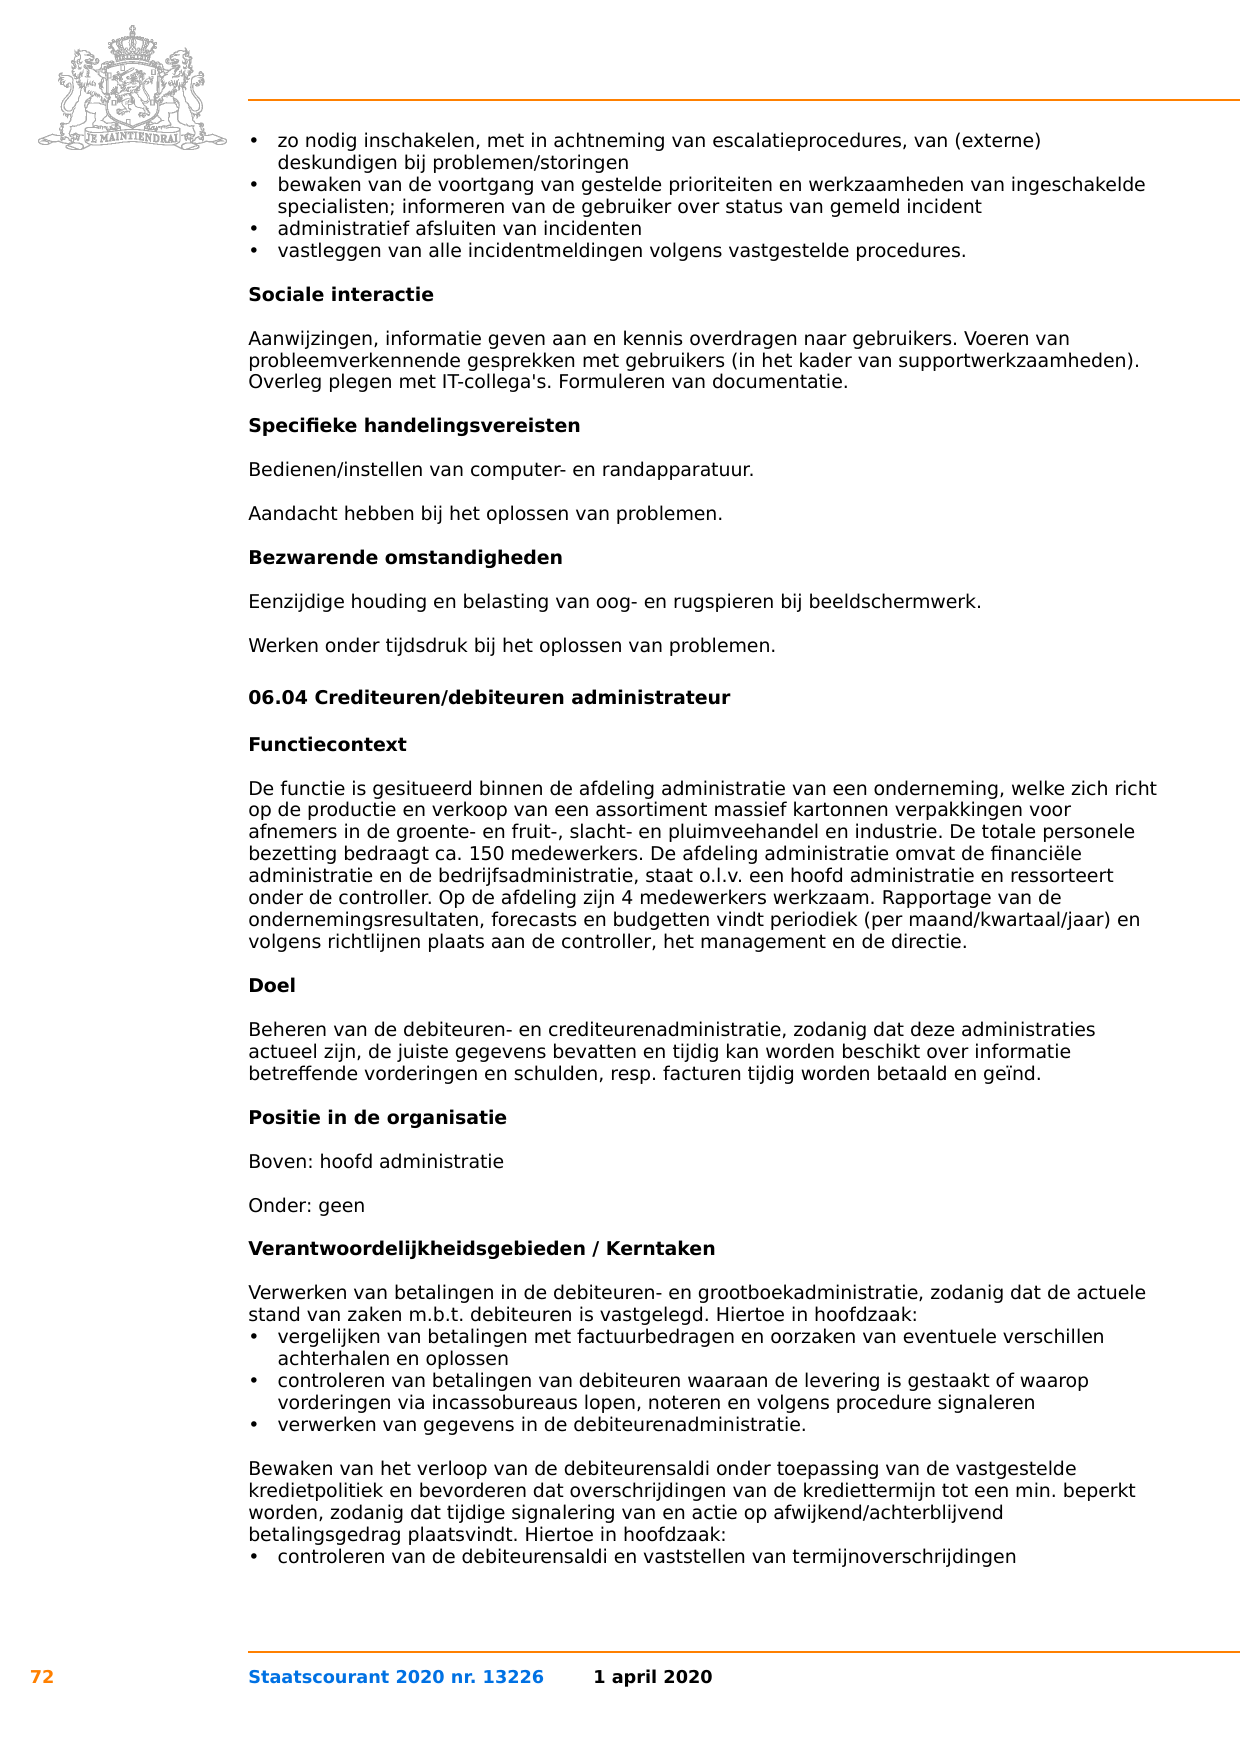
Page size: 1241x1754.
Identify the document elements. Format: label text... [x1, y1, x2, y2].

subtitle Verantwoordelijkheidsgebieden / Kerntaken [248, 1238, 1163, 1260]
text • vergelijken van betalingen met factuurbedragen en oorzaken van eventuele verschillen achterhalen en oplossen [248, 1326, 1163, 1370]
text De functie is gesitueerd binnen de afdeling administratie van een onderneming, welke zich richt op de productie en verkoop van een assortiment massief kartonnen verpakkingen voor afnemers in de groente- en fruit-, slacht- en pluimveehandel en industrie. De totale personele bezetting bedraagt ca. 150 medewerkers. De afdeling administratie omvat de financiële administratie en de bedrijfsadministratie, staat o.l.v. een hoofd administratie en ressorteert onder de controller. Op de afdeling zijn 4 medewerkers werkzaam. Rapportage van de ondernemingsresultaten, forecasts en budgetten vindt periodiek (per maand/kwartaal/jaar) en volgens richtlijnen plaats aan de controller, het management en de directie. [248, 777, 1163, 953]
subtitle Positie in de organisatie [248, 1107, 1163, 1129]
text Werken onder tijdsdruk bij het oplossen van problemen. [248, 634, 1163, 657]
text Bedienen/instellen van computer- en randapparatuur. [248, 459, 1163, 481]
text Eenzijdige houding en belasting van oog- en rugspieren bij beeldschermwerk. [248, 591, 1163, 613]
text • bewaken van de voortgang van gestelde prioriteiten en werkzaamheden van ingeschakelde specialisten; informeren van de gebruiker over status van gemeld incident [248, 174, 1163, 218]
text • controleren van betalingen van debiteuren waaraan de levering is gestaakt of waarop vorderingen via incassobureaus lopen, noteren en volgens procedure signaleren [248, 1370, 1163, 1414]
text Boven: hoofd administratie [248, 1151, 1163, 1173]
text Bewaken van het verloop van de debiteurensaldi onder toepassing van de vastgestelde kredietpolitiek en bevorderen dat overschrijdingen van de krediettermijn tot een min. beperkt worden, zodanig dat tijdige signalering van en actie op afwijkend/achterblijvend betalingsgedrag plaatsvindt. Hiertoe in hoofdzaak: [248, 1458, 1163, 1546]
text Aandacht hebben bij het oplossen van problemen. [248, 503, 1163, 525]
subtitle 06.04 Crediteuren/debiteuren administrateur [248, 687, 1163, 708]
subtitle Specifieke handelingsvereisten [248, 415, 1163, 437]
text • zo nodig inschakelen, met in achtneming van escalatieprocedures, van (externe) deskundigen bij problemen/storingen [248, 130, 1163, 174]
text • verwerken van gegevens in de debiteurenadministratie. [248, 1414, 1163, 1436]
subtitle Doel [248, 975, 1163, 997]
text Verwerken van betalingen in de debiteuren- en grootboekadministratie, zodanig dat de actuele stand van zaken m.b.t. debiteuren is vastgelegd. Hiertoe in hoofdzaak: [248, 1282, 1163, 1326]
text Aanwijzingen, informatie geven aan en kennis overdragen naar gebruikers. Voeren van probleemverkennende gesprekken met gebruikers (in het kader van supportwerkzaamheden). Overleg plegen met IT-collega's. Formuleren van documentatie. [248, 327, 1163, 393]
text • controleren van de debiteurensaldi en vaststellen van termijnoverschrijdingen [248, 1546, 1163, 1568]
picture [38, 25, 227, 150]
text Beheren van de debiteuren- en crediteurenadministratie, zodanig dat deze administraties actueel zijn, de juiste gegevens bevatten en tijdig kan worden beschikt over informatie betreffende vorderingen en schulden, resp. facturen tijdig worden betaald en geïnd. [248, 1019, 1163, 1085]
subtitle Functiecontext [248, 733, 1163, 756]
text Onder: geen [248, 1194, 1163, 1216]
subtitle Bezwarende omstandigheden [248, 547, 1163, 569]
text • administratief afsluiten van incidenten [248, 218, 1163, 240]
text • vastleggen van alle incidentmeldingen volgens vastgestelde procedures. [248, 240, 1163, 262]
subtitle Sociale interactie [248, 284, 1163, 306]
